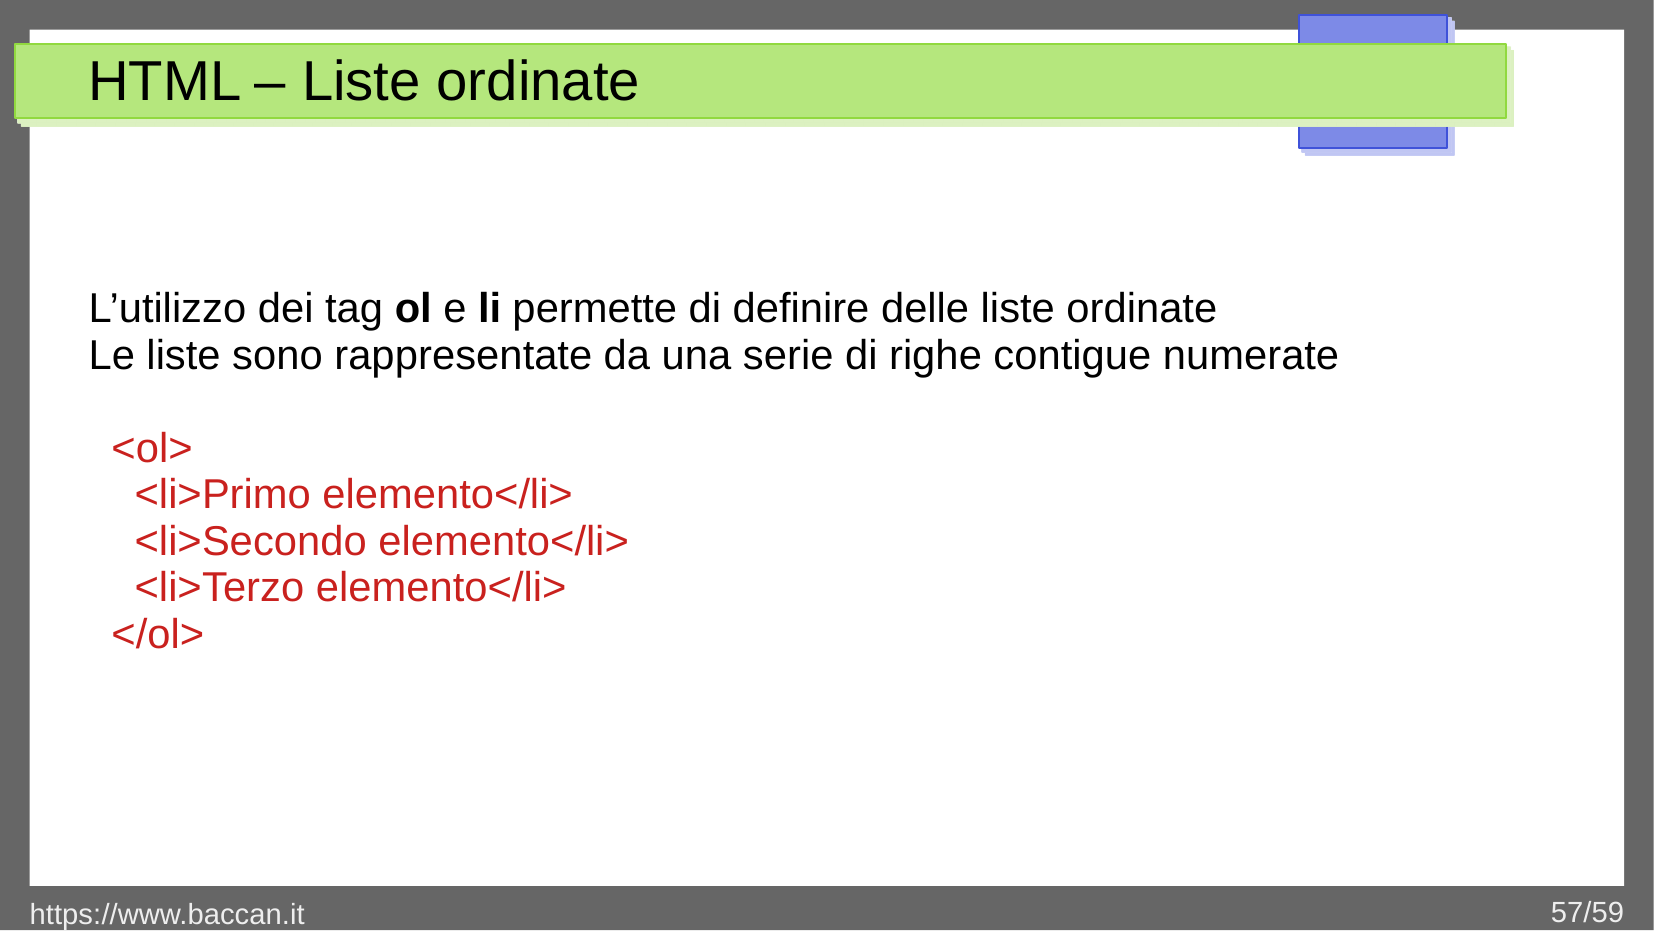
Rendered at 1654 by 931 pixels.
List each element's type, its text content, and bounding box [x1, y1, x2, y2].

title HTML – Liste ordinate [88, 44, 1506, 113]
text_box L’utilizzo dei tag ol e li permette di definire delle liste ordinate Le liste sono rappresentate da una serie di righe contigue numerate <ol> <li>Primo elemento</li> <li>Secondo elemento</li> <li>Terzo elemento</li> </ol> [88, 113, 1565, 876]
